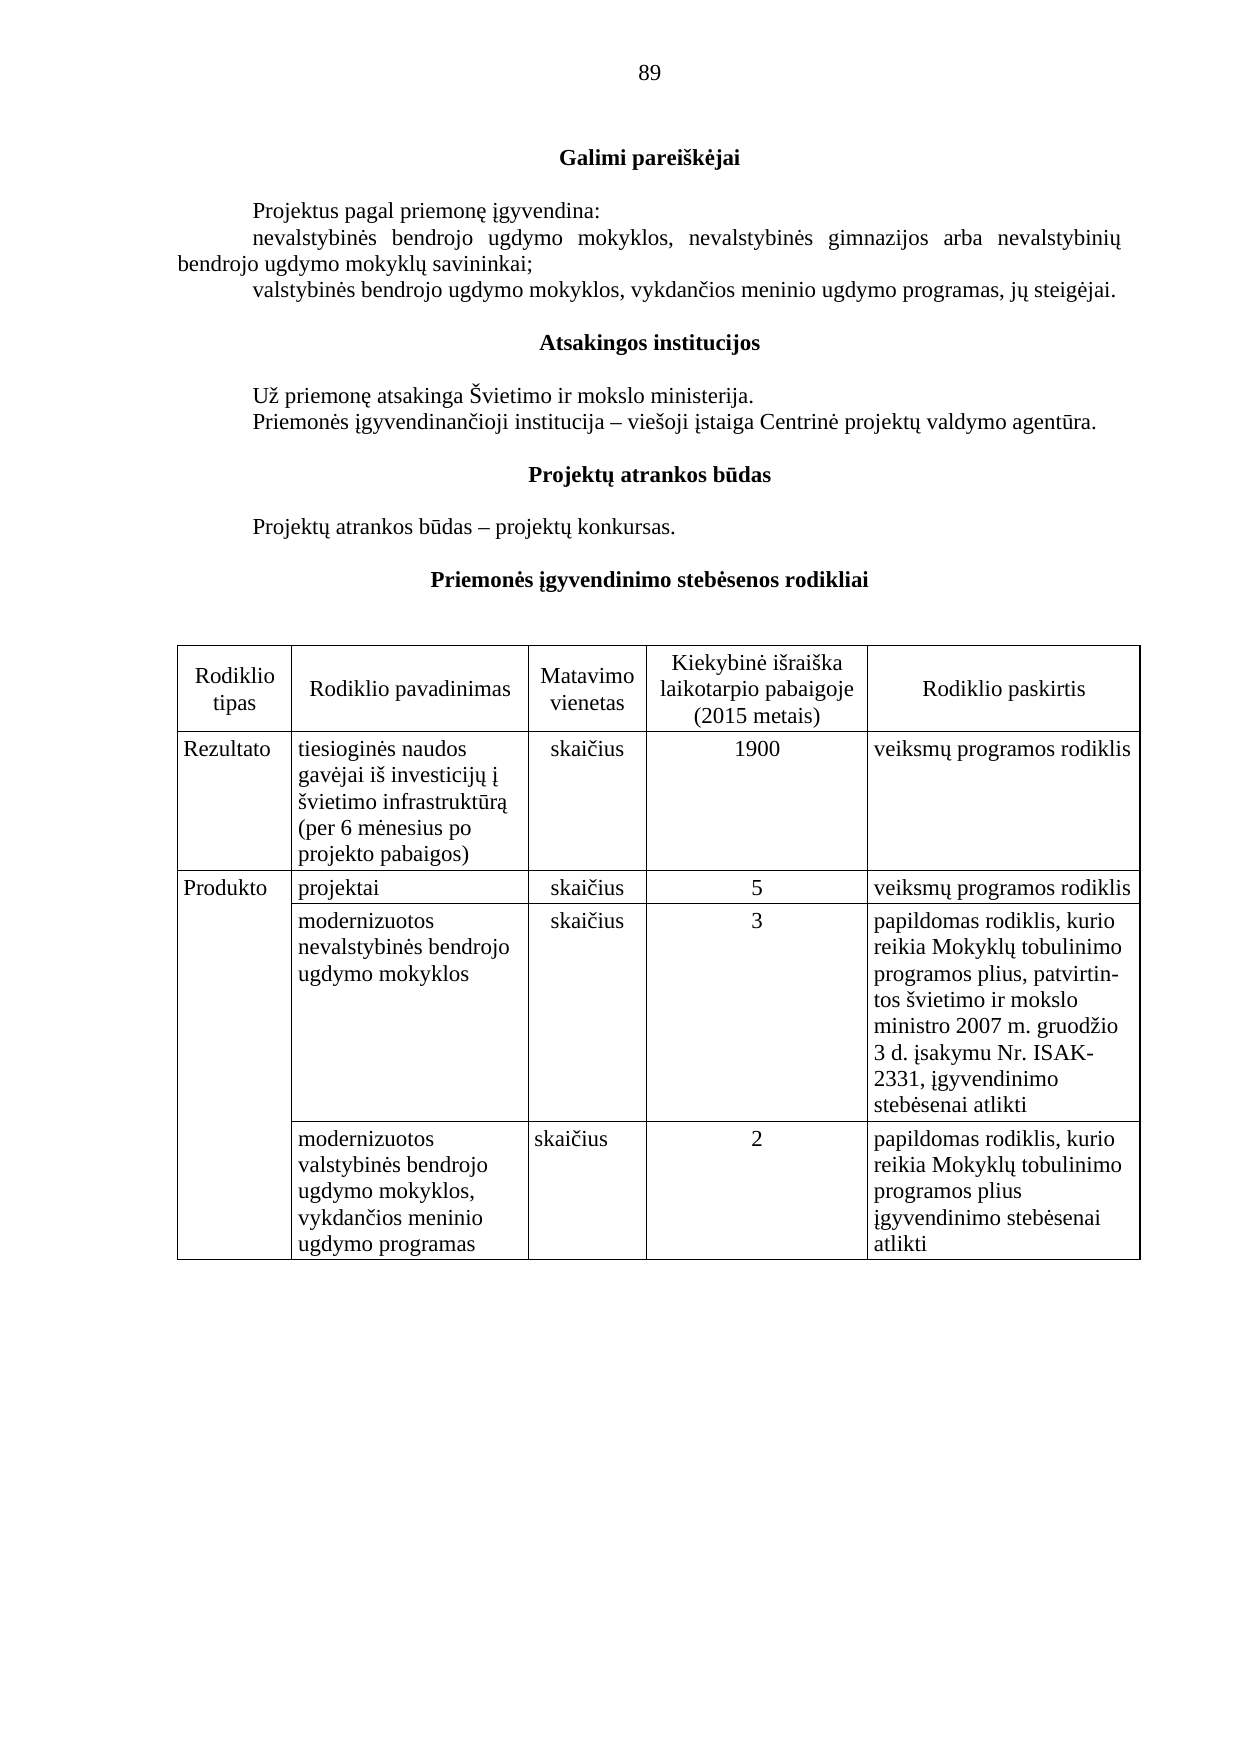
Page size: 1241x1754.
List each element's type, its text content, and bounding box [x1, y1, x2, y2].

table_cell modernizuotos nevalstybinės bendrojo ugdymo mokyklos [292, 904, 528, 1121]
table_cell modernizuotos valstybinės bendrojo ugdymo mokyklos, vykdančios meninio ugdymo programas [292, 1122, 528, 1259]
text Priemonės įgyvendinimo stebėsenos rodikliai [177, 566, 1122, 592]
text Projektų atrankos būdas – projektų konkursas. [177, 513, 1122, 540]
table_header Rodiklio tipas [178, 646, 291, 731]
table_cell projektai [292, 871, 528, 903]
table_header Kiekybinė išraiška laikotarpio pabaigoje (2015 metais) [647, 646, 867, 731]
table_cell veiksmų programos rodiklis [868, 732, 1139, 870]
text Projektų atrankos būdas [177, 461, 1122, 487]
table_cell Produkto [178, 871, 291, 1259]
text valstybinės bendrojo ugdymo mokyklos, vykdančios meninio ugdymo programas, jų steigėjai. [177, 276, 1122, 303]
table_header Rodiklio pavadinimas [292, 646, 528, 731]
table_cell skaičius [529, 871, 646, 903]
table_cell skaičius [529, 1122, 646, 1259]
table_cell veiksmų programos rodiklis [868, 871, 1139, 903]
text Projektus pagal priemonę įgyvendina: [177, 197, 1122, 223]
table_cell papildomas rodiklis, kurio reikia Mokyklų tobulinimo programos plius, patvirtin­tos švietimo ir mokslo ministro 2007 m. gruodžio 3 d. įsakymu Nr. ISAK-2331, įgyvendinimo stebėsenai atlikti [868, 904, 1139, 1121]
table_cell tiesioginės naudos gavėjai iš investicijų į švietimo infrastruktūrą (per 6 mėnesius po projekto pabaigos) [292, 732, 528, 870]
text Priemonės įgyvendinančioji institucija – viešoji įstaiga Centrinė projektų valdymo agentūra. [177, 408, 1122, 434]
table_cell skaičius [529, 904, 646, 1121]
table_cell 5 [647, 871, 867, 903]
table_cell papildomas rodiklis, kurio reikia Mokyklų tobulinimo programos plius įgyvendinimo stebėsenai atlikti [868, 1122, 1139, 1259]
table_cell Rezultato [178, 732, 291, 870]
table_cell 3 [647, 904, 867, 1121]
table_cell skaičius [529, 732, 646, 870]
table_cell 1900 [647, 732, 867, 870]
text Už priemonę atsakinga Švietimo ir mokslo ministerija. [177, 382, 1122, 408]
text Galimi pareiškėjai [177, 144, 1122, 171]
table_header Matavimo vienetas [529, 646, 646, 731]
table_header Rodiklio paskirtis [868, 646, 1139, 731]
text nevalstybinės bendrojo ugdymo mokyklos, nevalstybinės gimnazijos arba nevalstybinių bendrojo ugdymo mokyklų savininkai; [177, 223, 1122, 276]
text Atsakingos institucijos [177, 329, 1122, 355]
table_cell 2 [647, 1122, 867, 1259]
